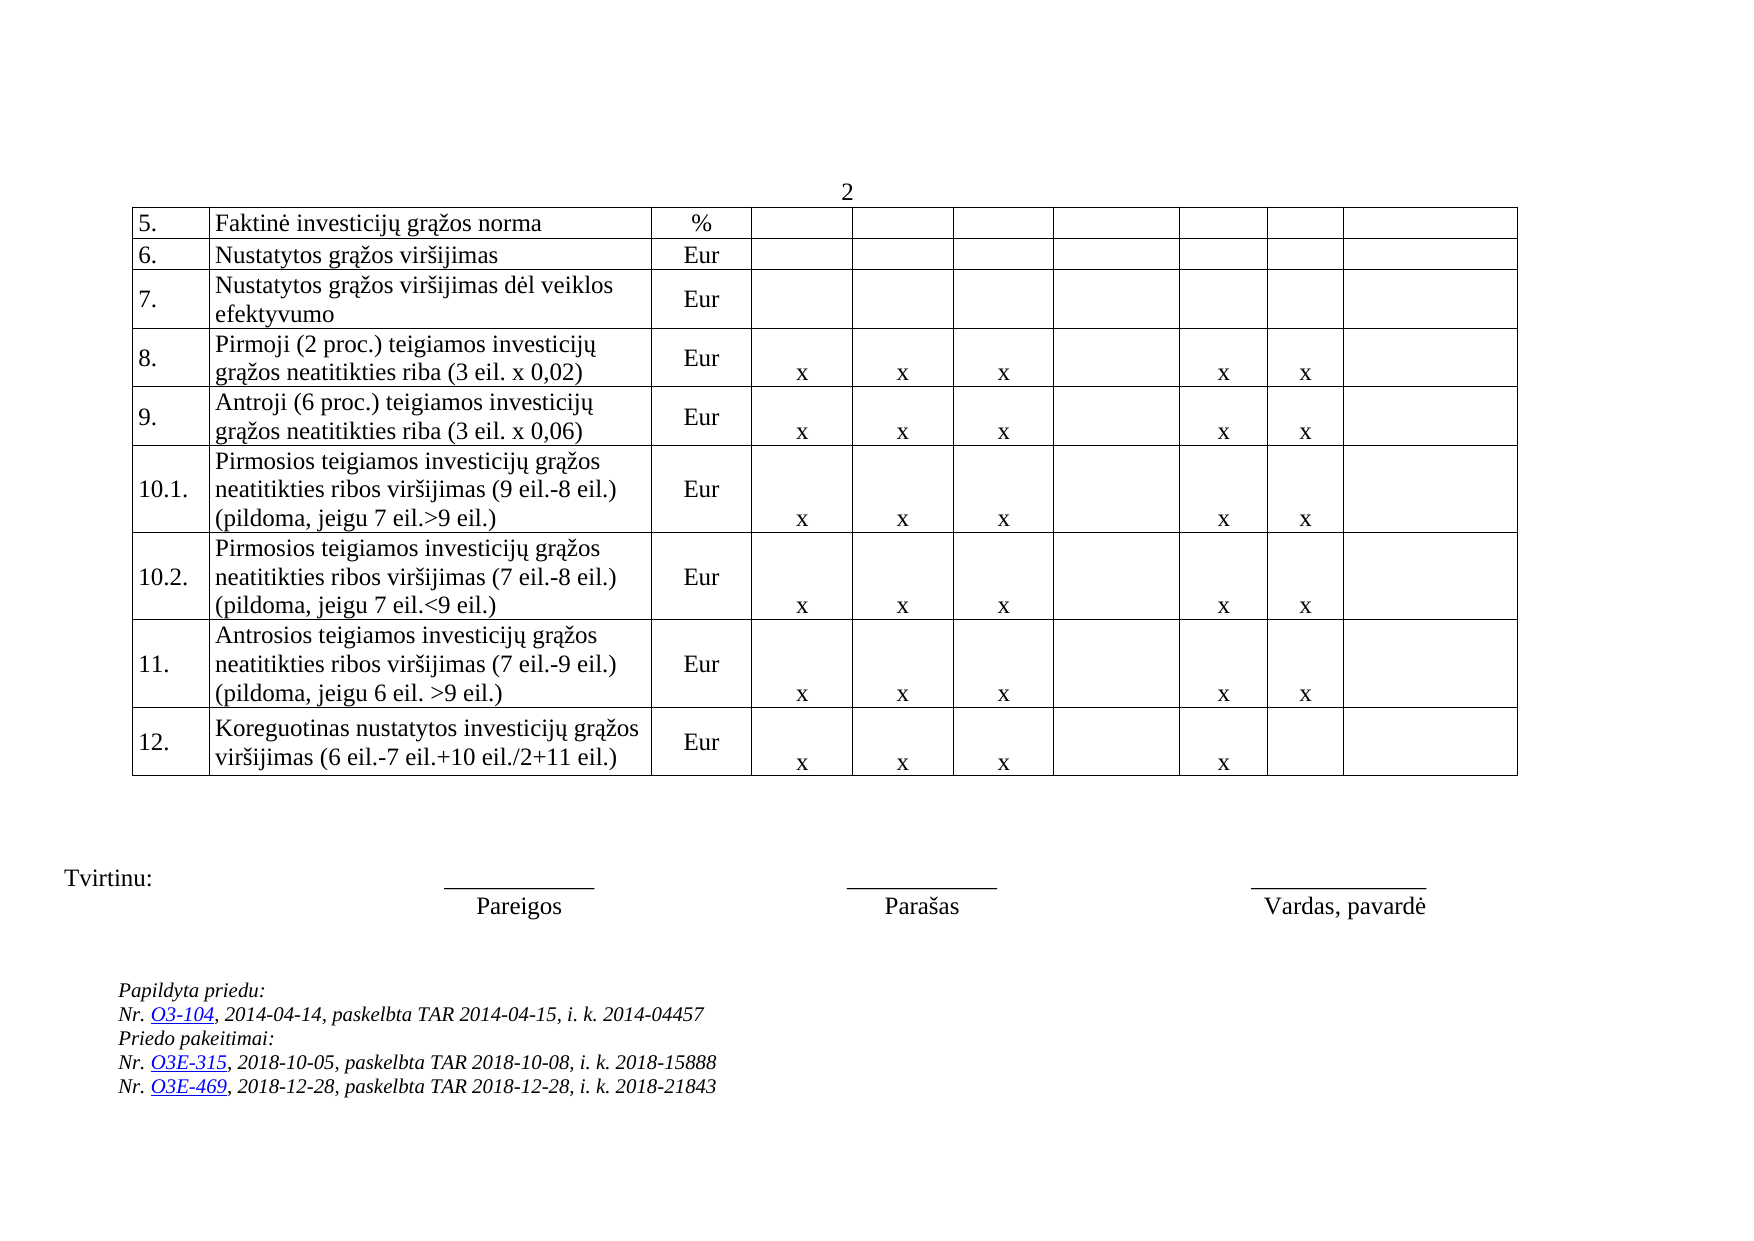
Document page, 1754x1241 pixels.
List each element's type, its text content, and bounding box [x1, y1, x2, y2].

table_cell [1268, 270, 1343, 328]
table_cell x [853, 329, 953, 386]
table_cell [1054, 708, 1179, 775]
table_cell 6. [133, 239, 209, 269]
table_cell 11. [133, 620, 209, 707]
table_cell x [954, 708, 1053, 775]
text Nr. O3E-315, 2018-10-05, paskelbta TAR 2018-10-08, i. k. 2018-15888 [118, 1050, 1577, 1074]
table_cell [1268, 239, 1343, 269]
table_cell [1344, 708, 1517, 775]
table_cell [853, 239, 953, 269]
table_cell x [1180, 446, 1267, 532]
table_cell Antroji (6 proc.) teigiamos investicijų grąžos neatitikties riba (3 eil. x 0,06) [210, 387, 651, 445]
table_cell x [954, 620, 1053, 707]
table_cell x [1268, 446, 1343, 532]
table_cell [1180, 239, 1267, 269]
table_cell [1268, 208, 1343, 238]
table_cell 5. [133, 208, 209, 238]
table_cell [1344, 239, 1517, 269]
table_cell x [1268, 387, 1343, 445]
table_cell [1054, 270, 1179, 328]
table_cell [752, 239, 852, 269]
table_cell [1344, 329, 1517, 386]
table_cell [1510, 776, 1517, 920]
table_cell x [752, 708, 852, 775]
table_cell x [752, 329, 852, 386]
table_cell Eur [652, 708, 751, 775]
table_cell x [1268, 329, 1343, 386]
table_cell x [1180, 620, 1267, 707]
table_cell [1431, 776, 1510, 920]
table_cell 8. [133, 329, 209, 386]
table_cell [59, 445, 132, 532]
table_cell Koreguotinas nustatytos investicijų grąžos viršijimas (6 eil.-7 eil.+10 eil./2+11 eil.) [210, 708, 651, 775]
table_cell [1344, 387, 1517, 445]
table_cell ____________ Parašas [752, 776, 1092, 920]
table_cell x [954, 446, 1053, 532]
table_cell [1054, 446, 1179, 532]
table_cell [59, 328, 132, 386]
table_cell x [1180, 329, 1267, 386]
table_cell ____________ Pareigos [287, 776, 752, 920]
table_cell [133, 920, 210, 949]
table_cell [1054, 329, 1179, 386]
table_cell ______________ Vardas, pavardė [1092, 776, 1431, 920]
table_cell x [954, 329, 1053, 386]
table_cell 10.2. [133, 533, 209, 619]
table_cell [1092, 920, 1510, 949]
table_cell [853, 270, 953, 328]
table_cell [59, 207, 132, 238]
table_cell x [853, 708, 953, 775]
table_cell x [1180, 708, 1267, 775]
table_cell [1054, 533, 1179, 619]
table_cell Eur [652, 270, 751, 328]
table_cell [1344, 533, 1517, 619]
text Nr. O3E-469, 2018-12-28, paskelbta TAR 2018-12-28, i. k. 2018-21843 [118, 1074, 1577, 1098]
table_cell x [752, 446, 852, 532]
table_cell [1344, 270, 1517, 328]
table_cell [1344, 446, 1517, 532]
table_cell [59, 269, 132, 328]
table_cell [59, 707, 132, 775]
table_cell Pirmoji (2 proc.) teigiamos investicijų grąžos neatitikties riba (3 eil. x 0,02) [210, 329, 651, 386]
table_cell Eur [652, 620, 751, 707]
table_cell x [954, 533, 1053, 619]
table_cell 7. [133, 270, 209, 328]
table_cell Pirmosios teigiamos investicijų grąžos neatitikties ribos viršijimas (9 eil.-8 eil.) (pildoma, jeigu 7 eil.>9 eil.) [210, 446, 651, 532]
table_cell [752, 208, 852, 238]
table_cell Eur [652, 329, 751, 386]
table_cell [954, 208, 1053, 238]
table_cell [59, 238, 132, 269]
table_cell [752, 270, 852, 328]
table_cell x [954, 387, 1053, 445]
table_cell [210, 920, 236, 949]
table_cell Eur [652, 239, 751, 269]
table_cell [1180, 270, 1267, 328]
table_cell x [853, 533, 953, 619]
table_cell Eur [652, 387, 751, 445]
table_cell [1054, 620, 1179, 707]
table_cell 12. [133, 708, 209, 775]
table_cell Eur [652, 446, 751, 532]
table_cell [1054, 239, 1179, 269]
table_cell x [752, 387, 852, 445]
table_cell [236, 920, 512, 949]
table_cell Nustatytos grąžos viršijimas dėl veiklos efektyvumo [210, 270, 651, 328]
table_cell [1344, 620, 1517, 707]
table_cell 10.1. [133, 446, 209, 532]
table_cell [1268, 708, 1343, 775]
table_cell % [652, 208, 751, 238]
table_cell [1054, 208, 1179, 238]
table_cell x [1180, 387, 1267, 445]
table_cell 9. [133, 387, 209, 445]
table_cell [512, 920, 1092, 949]
text Priedo pakeitimai: [118, 1026, 1577, 1050]
table_cell Nustatytos grąžos viršijimas [210, 239, 651, 269]
table_cell Pirmosios teigiamos investicijų grąžos neatitikties ribos viršijimas (7 eil.-8 eil.) (pildoma, jeigu 7 eil.<9 eil.) [210, 533, 651, 619]
table_cell x [853, 620, 953, 707]
table_cell [1510, 920, 1517, 949]
table_cell x [1180, 533, 1267, 619]
table_cell Faktinė investicijų grąžos norma [210, 208, 651, 238]
table_cell [59, 386, 132, 445]
table_cell x [752, 620, 852, 707]
table_cell Eur [652, 533, 751, 619]
table_cell [59, 619, 132, 707]
text Nr. O3-104, 2014-04-14, paskelbta TAR 2014-04-15, i. k. 2014-04457 [118, 1002, 1577, 1026]
table_cell x [1268, 533, 1343, 619]
table_cell x [1268, 620, 1343, 707]
table_cell [853, 208, 953, 238]
table_cell [1054, 387, 1179, 445]
table_cell x [853, 387, 953, 445]
table_cell [59, 532, 132, 619]
table_cell x [853, 446, 953, 532]
table_cell [1344, 208, 1517, 238]
table_cell [1180, 208, 1267, 238]
table_cell Antrosios teigiamos investicijų grąžos neatitikties ribos viršijimas (7 eil.-9 eil.) (pildoma, jeigu 6 eil. >9 eil.) [210, 620, 651, 707]
table_cell x [752, 533, 852, 619]
text Papildyta priedu: [118, 978, 1577, 1002]
table_cell [954, 270, 1053, 328]
table_cell [59, 920, 133, 949]
table_cell Tvirtinu: [59, 775, 287, 920]
table_cell [954, 239, 1053, 269]
